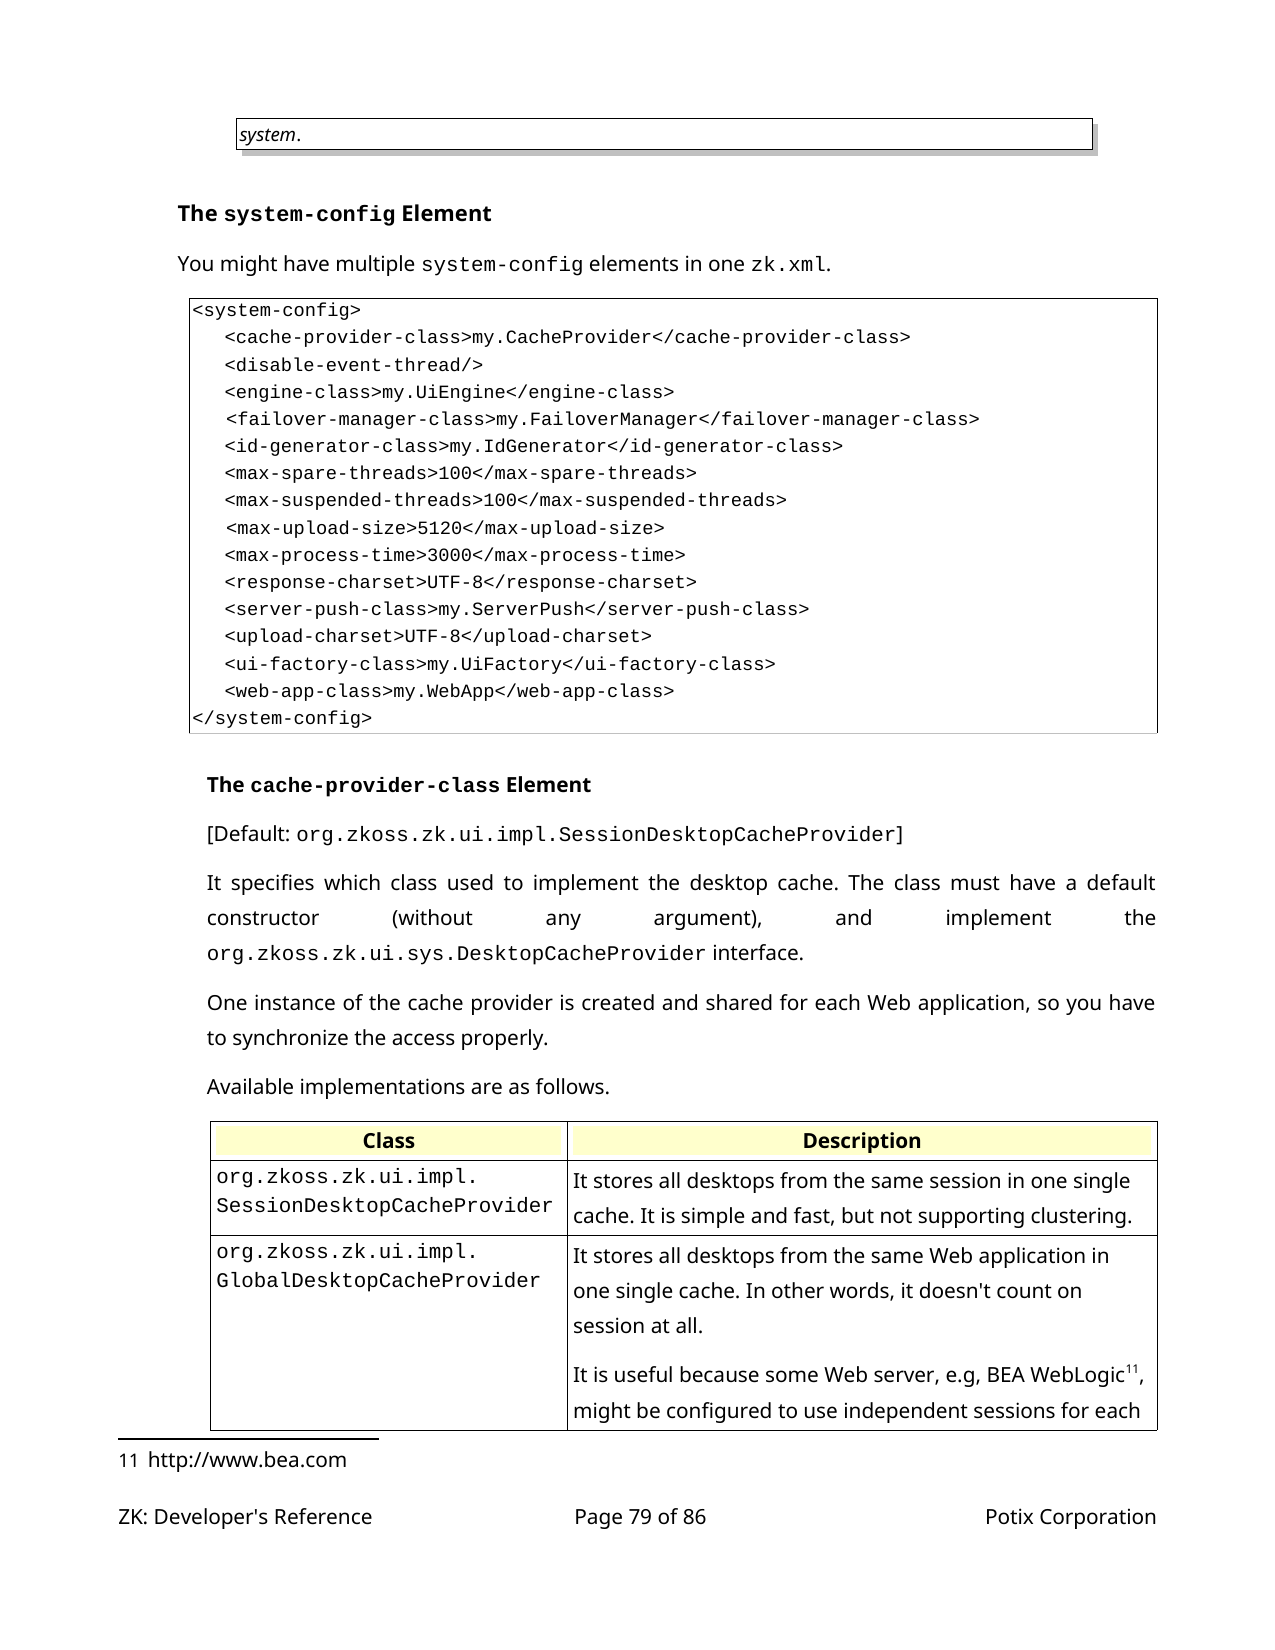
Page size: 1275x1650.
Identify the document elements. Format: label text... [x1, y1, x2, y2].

table_cell org.zkoss.zk.ui.impl. GlobalDesktopCacheProvider [211, 1236, 567, 1430]
text <response-charset>UTF-8</response-charset> [190, 570, 1157, 594]
text One instance of the cache provider is created and shared for each Web application, so you have to synchronize the access properly. [207, 988, 1157, 1051]
text You might have multiple system-config elements in one zk.xml. [177, 249, 1157, 277]
table_header Description [568, 1122, 1157, 1160]
text <ui-factory-class>my.UiFactory</ui-factory-class> [190, 651, 1157, 676]
text <id-generator-class>my.IdGenerator</id-generator-class> [190, 434, 1157, 458]
text <upload-charset>UTF-8</upload-charset> [190, 624, 1157, 648]
text <web-app-class>my.WebApp</web-app-class> [190, 679, 1157, 703]
table_cell It stores all desktops from the same Web application in one single cache. In other words, it doesn't count on session at all. It is useful because some Web server, e.g, BEA WebLogic, might be configured to use independent sessions for each [568, 1236, 1157, 1430]
subtitle The system-config Element [177, 198, 1157, 228]
text <server-push-class>my.ServerPush</server-push-class> [190, 597, 1157, 621]
table_cell org.zkoss.zk.ui.impl. SessionDesktopCacheProvider [211, 1161, 567, 1235]
subtitle The cache-provider-class Element [207, 770, 1157, 798]
text <max-upload-size>5120</max-upload-size> [190, 516, 1157, 540]
text <engine-class>my.UiEngine</engine-class> [190, 379, 1157, 404]
text <max-suspended-threads>100</max-suspended-threads> [190, 488, 1157, 513]
text Available implementations are as follows. [207, 1072, 1157, 1100]
table_header Class [211, 1122, 567, 1160]
text <disable-event-thread/> [190, 352, 1157, 377]
text <max-spare-threads>100</max-spare-threads> [190, 461, 1157, 485]
table_cell It stores all desktops from the same session in one single cache. It is simple and fast, but not supporting clustering. [568, 1161, 1157, 1235]
text <max-process-time>3000</max-process-time> [190, 543, 1157, 567]
text It specifies which class used to implement the desktop cache. The class must have a default constructor (without any argument), and implement the org.zkoss.zk.ui.sys.DesktopCacheProvider interface. [207, 868, 1157, 967]
text <system-config> [190, 299, 1157, 322]
text </system-config> [190, 706, 1157, 733]
text <failover-manager-class>my.FailoverManager</failover-manager-class> [190, 407, 1157, 431]
text [Default: org.zkoss.zk.ui.impl.SessionDesktopCacheProvider] [207, 819, 1157, 847]
text <cache-provider-class>my.CacheProvider</cache-provider-class> [190, 325, 1157, 349]
text system. [237, 119, 1092, 149]
